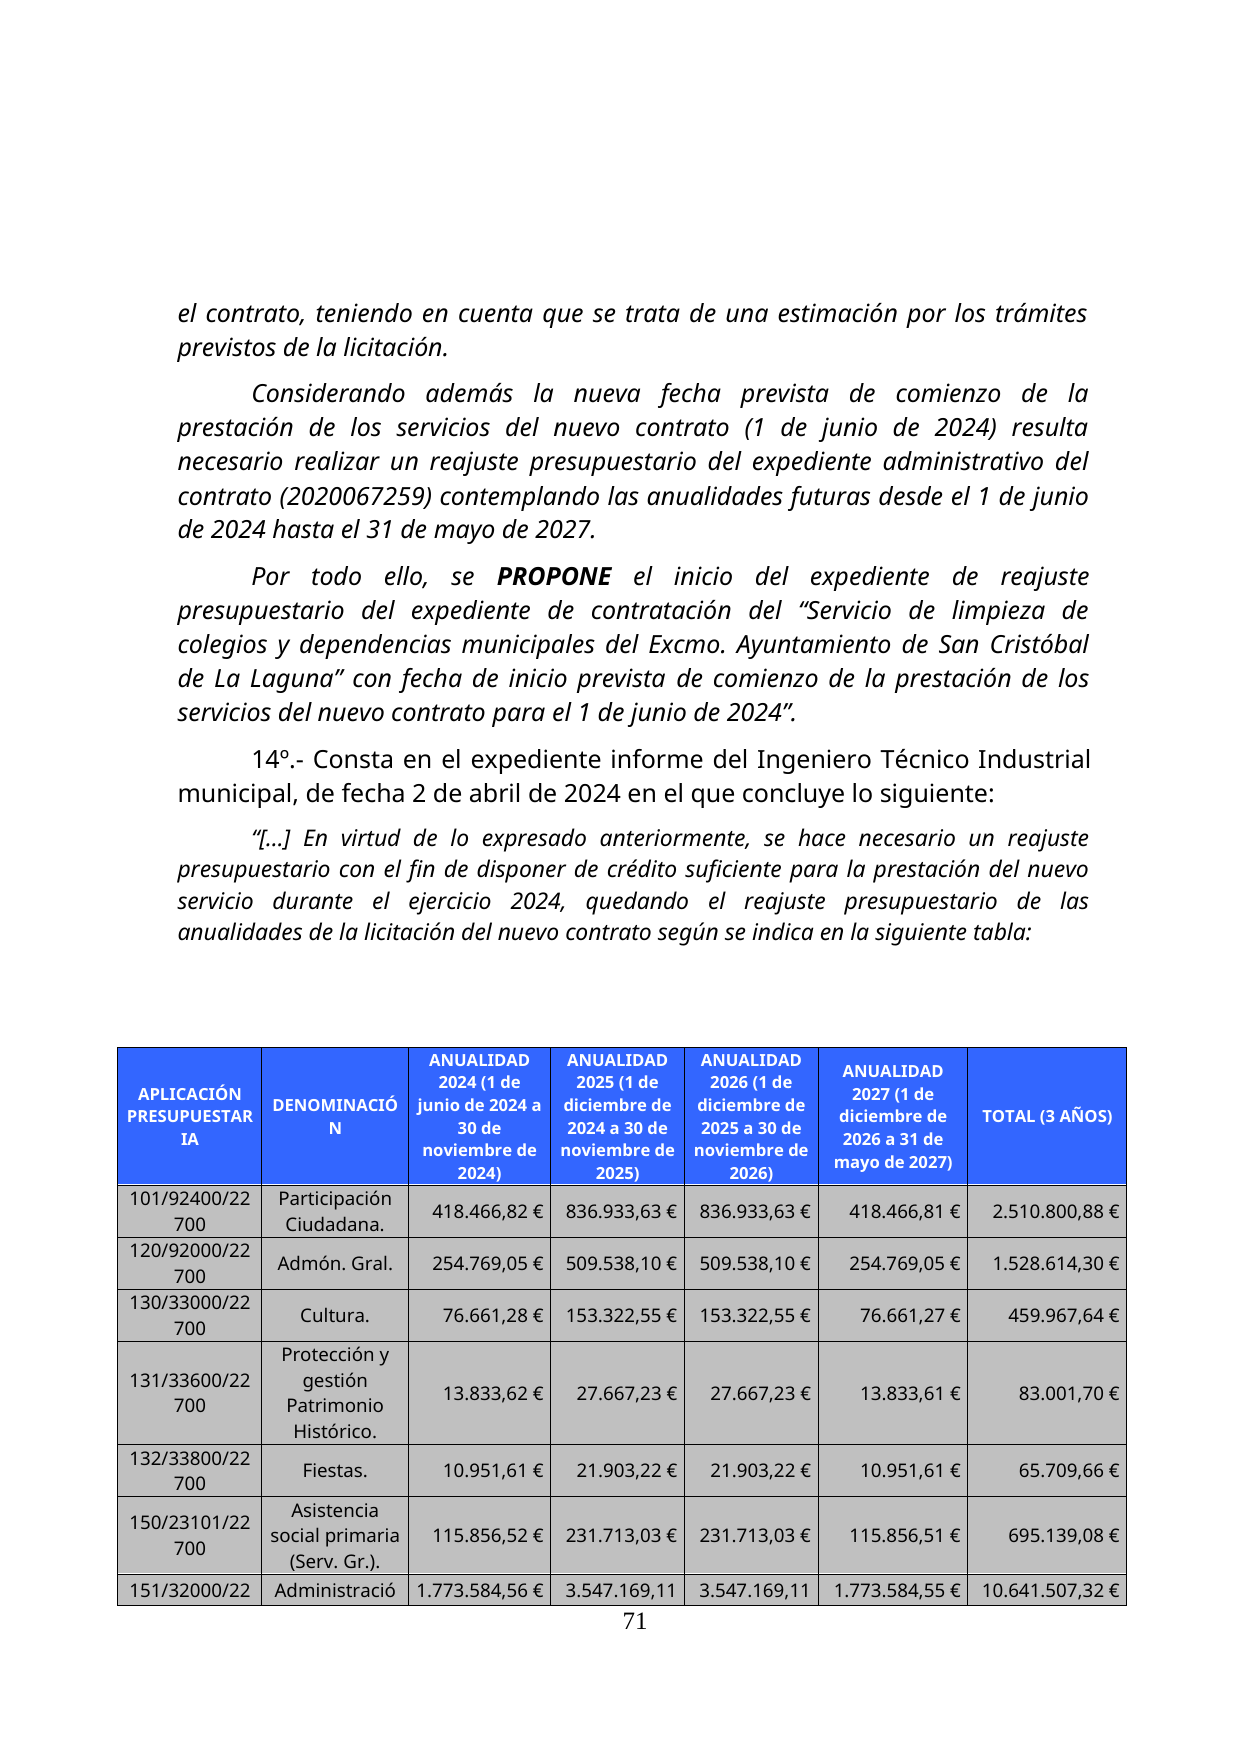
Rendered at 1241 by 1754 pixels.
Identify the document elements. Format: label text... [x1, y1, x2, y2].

table_cell 130/33000/22700 [118, 1290, 261, 1341]
table_cell 1.773.584,56 € [409, 1575, 550, 1605]
text Considerando además la nueva fecha prevista de comienzo de la prestación de los servicios del nuevo contrato (1 de junio de 2024) resulta necesario realizar un reajuste presupuestario del expediente administrativo del contrato (2020067259) contemplando las anualidades futuras desde el 1 de junio de 2024 hasta el 31 de mayo de 2027. [177, 376, 1093, 546]
text Por todo ello, se PROPONE el inicio del expediente de reajuste presupuestario del expediente de contratación del “Servicio de limpieza de colegios y dependencias municipales del Excmo. Ayuntamiento de San Cristóbal de La Laguna” con fecha de inicio prevista de comienzo de la prestación de los servicios del nuevo contrato para el 1 de junio de 2024”. [177, 559, 1093, 729]
table_header [1127, 1047, 1132, 1184]
table_cell 509.538,10 € [685, 1238, 818, 1289]
table_cell 1.528.614,30 € [968, 1238, 1126, 1289]
text 14º.- Consta en el expediente informe del Ingeniero Técnico Industrial municipal, de fecha 2 de abril de 2024 en el que concluye lo siguiente: [177, 742, 1093, 810]
table_cell 151/32000/22 [118, 1575, 261, 1605]
table_cell 231.713,03 € [551, 1497, 684, 1573]
table_cell 231.713,03 € [685, 1497, 818, 1573]
table_cell 21.903,22 € [551, 1445, 684, 1496]
table_cell 115.856,51 € [819, 1497, 967, 1573]
table_header ANUALIDAD 2026 (1 de diciembre de 2025 a 30 de noviembre de 2026) [685, 1048, 818, 1184]
table_cell [1127, 1341, 1132, 1444]
table_cell 13.833,61 € [819, 1342, 967, 1444]
table_cell Admón. Gral. [262, 1238, 408, 1289]
table_cell 83.001,70 € [968, 1342, 1126, 1444]
table_cell 2.510.800,88 € [968, 1186, 1126, 1237]
table_cell 459.967,64 € [968, 1290, 1126, 1341]
table_header ANUALIDAD 2025 (1 de diciembre de 2024 a 30 de noviembre de 2025) [551, 1048, 684, 1184]
table_header ANUALIDAD 2024 (1 de junio de 2024 a 30 de noviembre de 2024) [409, 1048, 550, 1184]
table_cell Asistencia social primaria (Serv. Gr.). [262, 1497, 408, 1573]
table_cell 836.933,63 € [685, 1186, 818, 1237]
table_cell Administració [262, 1575, 408, 1605]
table_cell 10.951,61 € [409, 1445, 550, 1496]
table_cell 254.769,05 € [819, 1238, 967, 1289]
table_cell 418.466,82 € [409, 1186, 550, 1237]
table_header APLICACIÓN PRESUPUESTARIA [118, 1048, 261, 1184]
table_cell 13.833,62 € [409, 1342, 550, 1444]
table_cell 3.547.169,11 [551, 1575, 684, 1605]
table_cell 10.641.507,32 € [968, 1575, 1126, 1605]
table_cell 27.667,23 € [685, 1342, 818, 1444]
table_cell [1127, 1289, 1132, 1341]
table_cell 3.547.169,11 [685, 1575, 818, 1605]
table_cell 76.661,27 € [819, 1290, 967, 1341]
table_cell 509.538,10 € [551, 1238, 684, 1289]
table_cell 65.709,66 € [968, 1445, 1126, 1496]
table_cell 120/92000/22700 [118, 1238, 261, 1289]
table_cell 254.769,05 € [409, 1238, 550, 1289]
table_cell [1127, 1237, 1132, 1289]
table_cell 76.661,28 € [409, 1290, 550, 1341]
table_cell 695.139,08 € [968, 1497, 1126, 1573]
table_cell 132/33800/22700 [118, 1445, 261, 1496]
table_header DENOMINACIÓN [262, 1048, 408, 1184]
table_cell 27.667,23 € [551, 1342, 684, 1444]
table_cell 150/23101/22700 [118, 1497, 261, 1573]
table_cell [1127, 1496, 1132, 1573]
table_cell [1127, 1185, 1132, 1237]
table_cell Protección y gestión Patrimonio Histórico. [262, 1342, 408, 1444]
table_cell 115.856,52 € [409, 1497, 550, 1573]
table_cell 131/33600/22700 [118, 1342, 261, 1444]
text “[…] En virtud de lo expresado anteriormente, se hace necesario un reajuste presupuestario con el fin de disponer de crédito suficiente para la prestación del nuevo servicio durante el ejercicio 2024, quedando el reajuste presupuestario de las anualidades de la licitación del nuevo contrato según se indica en la siguiente tabla: [177, 822, 1093, 947]
table_cell 1.773.584,55 € [819, 1575, 967, 1605]
table_header ANUALIDAD 2027 (1 de diciembre de 2026 a 31 de mayo de 2027) [819, 1048, 967, 1184]
table_cell 418.466,81 € [819, 1186, 967, 1237]
table_cell Fiestas. [262, 1445, 408, 1496]
table_cell 101/92400/22700 [118, 1186, 261, 1237]
table_cell [1127, 1574, 1132, 1605]
table_cell 836.933,63 € [551, 1186, 684, 1237]
table_cell 21.903,22 € [685, 1445, 818, 1496]
table_cell 10.951,61 € [819, 1445, 967, 1496]
table_cell [1127, 1444, 1132, 1496]
table_cell Cultura. [262, 1290, 408, 1341]
table_cell Participación Ciudadana. [262, 1186, 408, 1237]
table_cell 153.322,55 € [551, 1290, 684, 1341]
table_cell 153.322,55 € [685, 1290, 818, 1341]
text el contrato, teniendo en cuenta que se trata de una estimación por los trámites previstos de la licitación. [177, 295, 1093, 363]
table_header TOTAL (3 AÑOS) [968, 1048, 1126, 1184]
